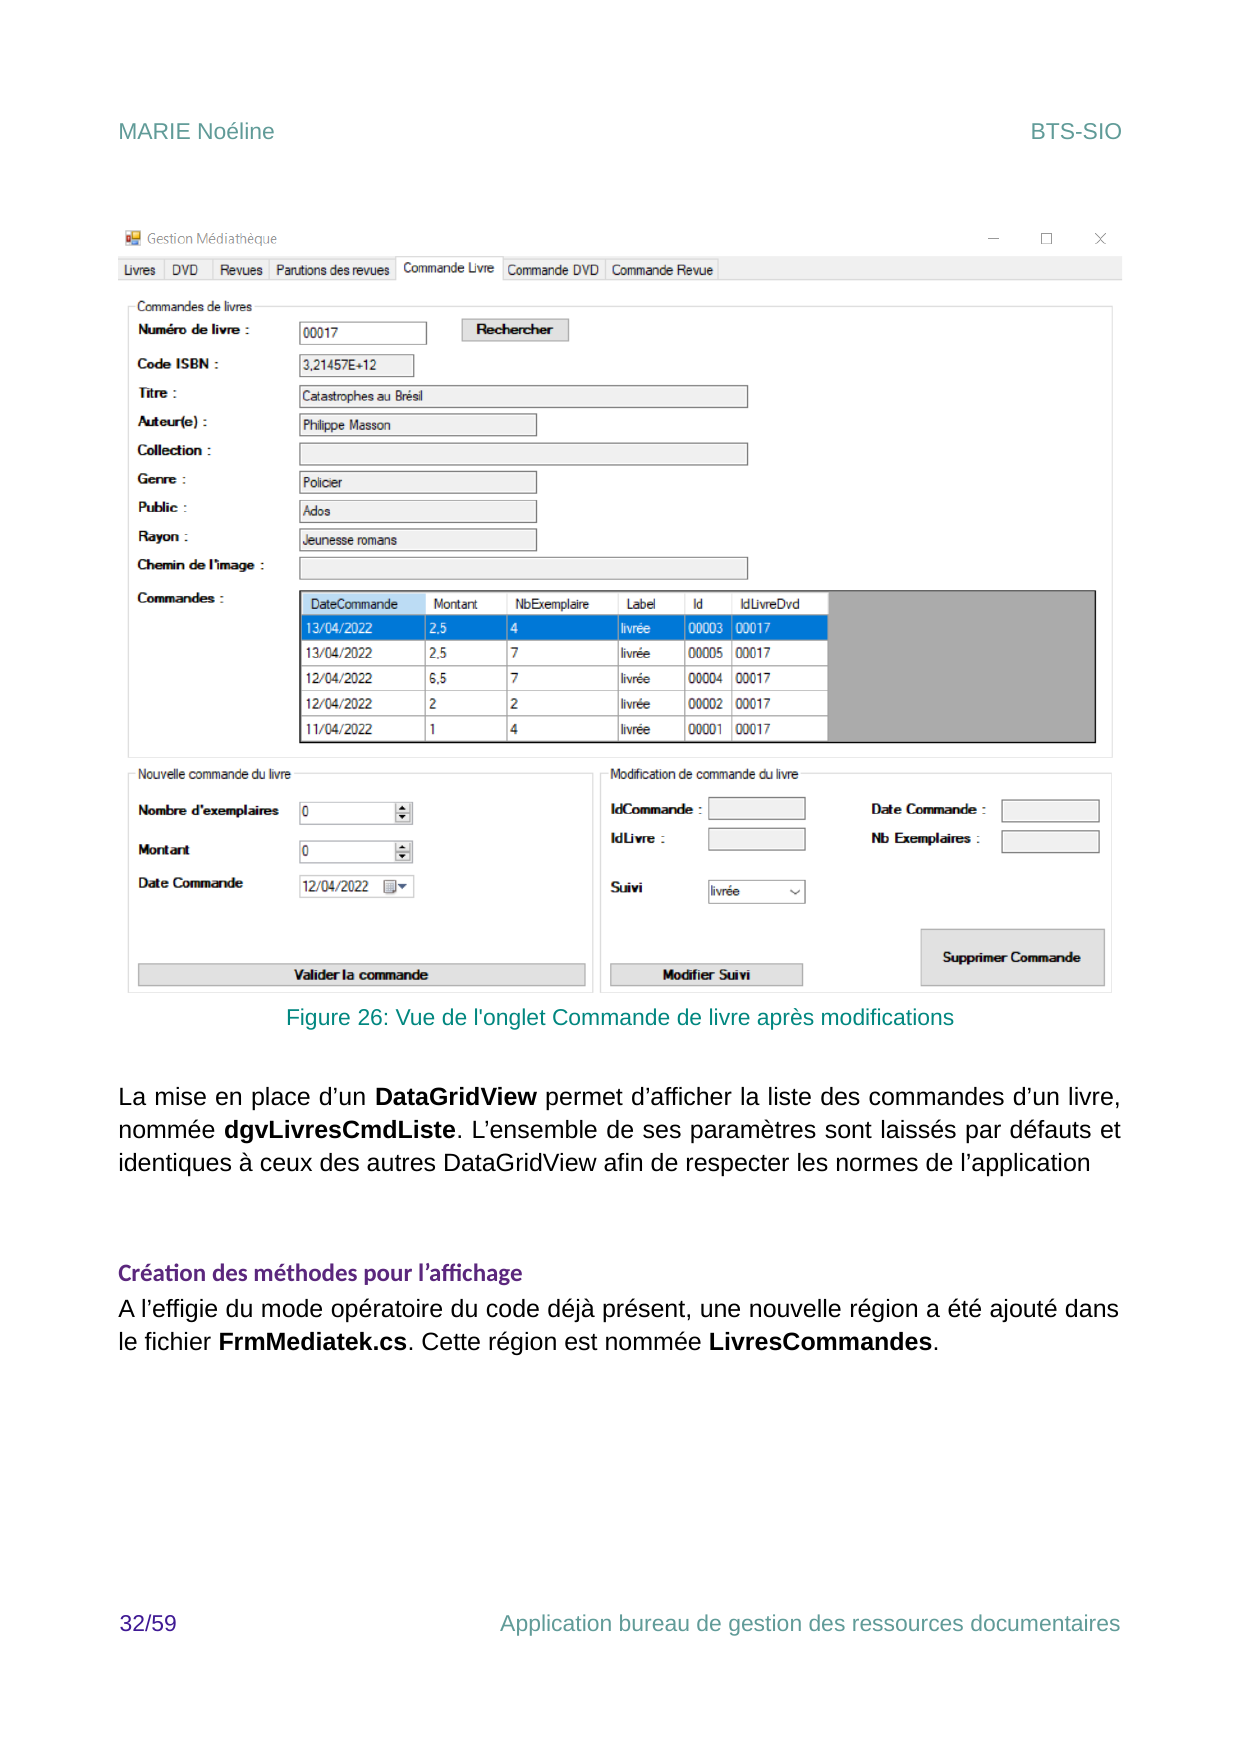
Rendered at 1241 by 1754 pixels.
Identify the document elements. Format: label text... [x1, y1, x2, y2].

text Figure 26: Vue de l'onglet Commande de livre après modifications [118, 1004, 1122, 1030]
picture [118, 221, 1123, 1004]
text A l’effigie du mode opératoire du code déjà présent, une nouvelle région a été ajouté dans le fichier FrmMediatek.cs. Cette région est nommée LivresCommandes. [118, 1294, 1122, 1356]
subtitle Création des méthodes pour l’affichage [118, 1257, 1122, 1288]
text La mise en place d’un DataGridView permet d’afficher la liste des commandes d’un livre, nommée dgvLivresCmdListe. L’ensemble de ses paramètres sont laissés par défauts et identiques à ceux des autres DataGridView afin de respecter les normes de l’application [118, 1082, 1122, 1177]
